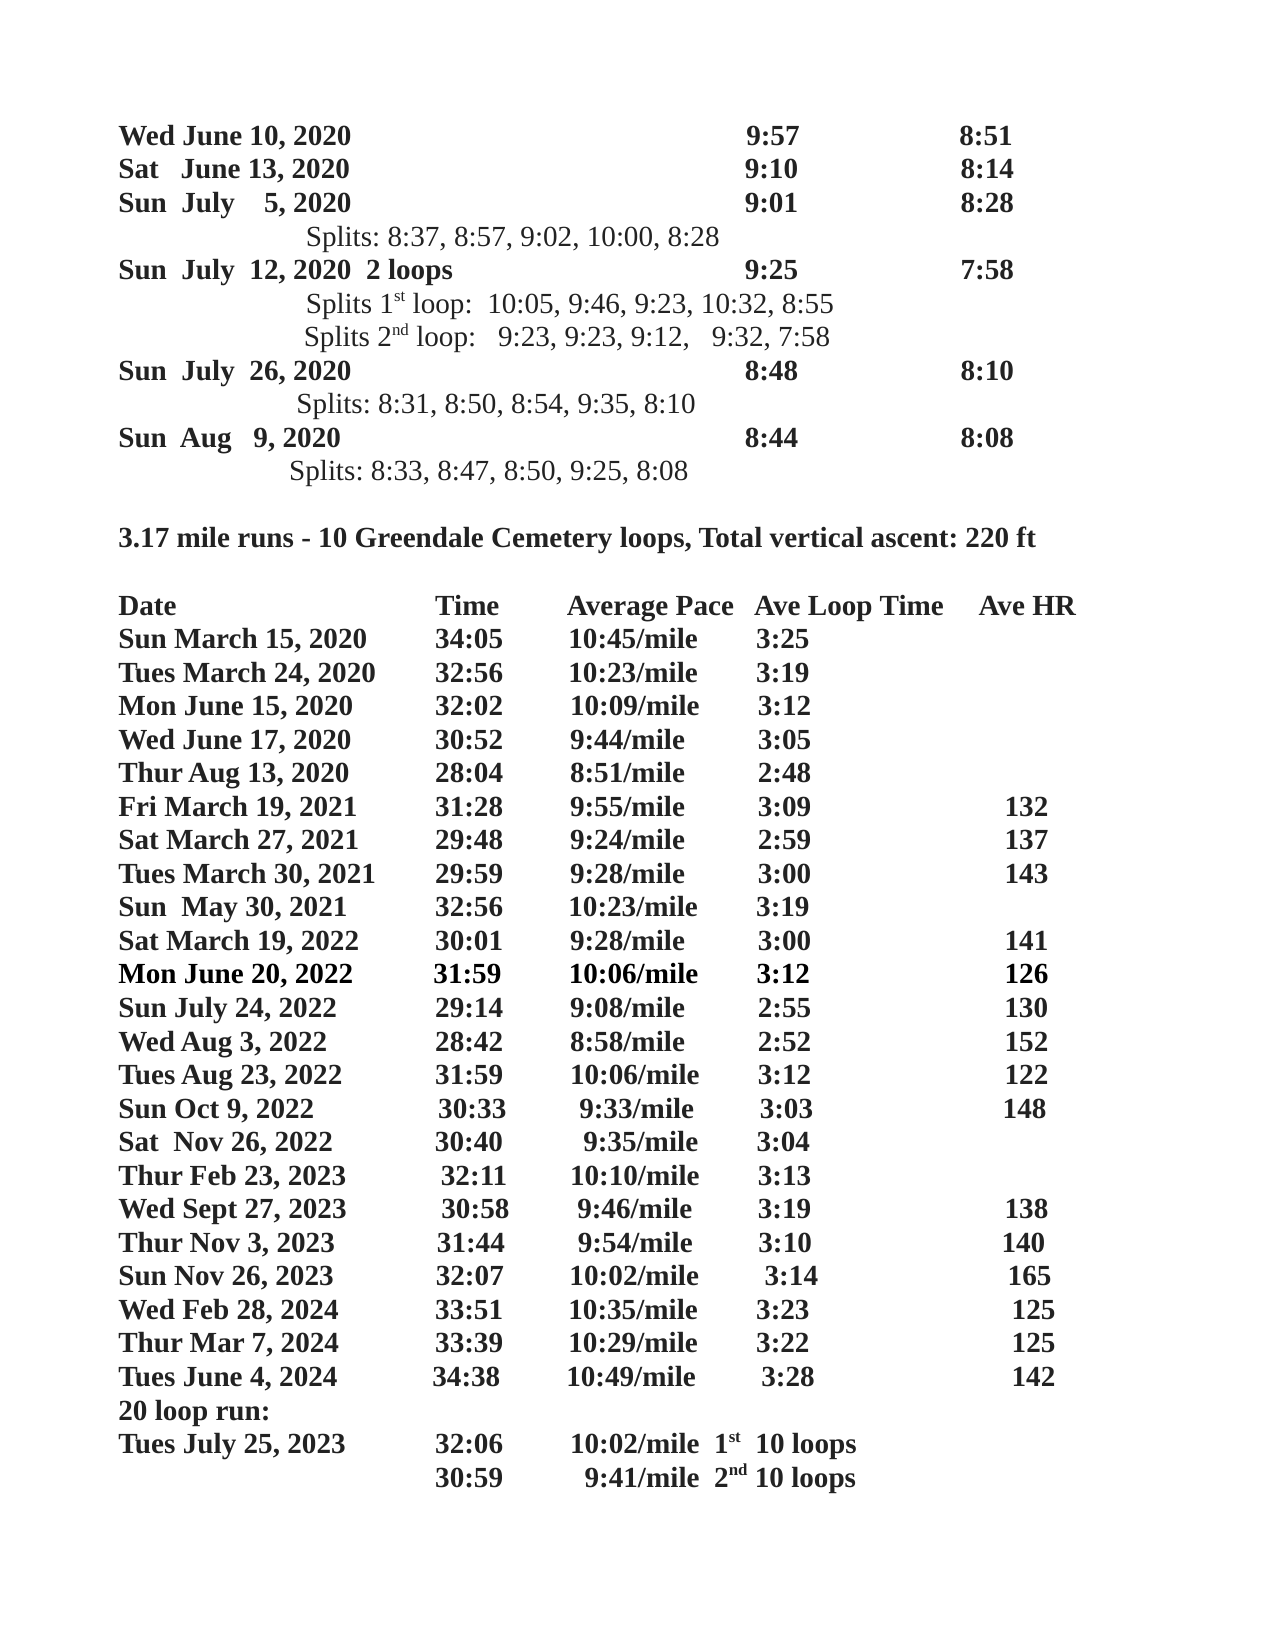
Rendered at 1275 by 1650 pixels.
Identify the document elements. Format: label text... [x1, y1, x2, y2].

text Sun Aug 9, 2020 8:44 8:08 Splits: 8:33, 8:47, 8:50, 9:25, 8:08 [118, 420, 1161, 487]
text Thur Aug 13, 2020 28:04 8:51/mile 2:48 [118, 755, 1161, 789]
text Sun July 24, 2022 29:14 9:08/mile 2:55 130 [118, 990, 1161, 1024]
text Wed Aug 3, 2022 28:42 8:58/mile 2:52 152 [118, 1024, 1161, 1057]
text Wed June 10, 2020 9:57 8:51 [118, 118, 1161, 152]
text Sun Oct 9, 2022 30:33 9:33/mile 3:03 148 [118, 1091, 1161, 1124]
text Tues Aug 23, 2022 31:59 10:06/mile 3:12 122 [118, 1057, 1161, 1091]
text Splits 2nd loop: 9:23, 9:23, 9:12, 9:32, 7:58 [118, 319, 1161, 353]
text Thur Nov 3, 2023 31:44 9:54/mile 3:10 140 [118, 1225, 1161, 1258]
text Sat June 13, 2020 9:10 8:14 Sun July 5, 2020 9:01 8:28 Splits: 8:37, 8:57, 9:02, 10:00, 8:28 Sun July 12, 2020 2 loops 9:25 7:58 Splits 1st loop: 10:05, 9:46, 9:23, 10:32, 8:55 [118, 152, 1161, 319]
text Sat March 27, 2021 29:48 9:24/mile 2:59 137 [118, 822, 1161, 856]
text Fri March 19, 2021 31:28 9:55/mile 3:09 132 [118, 789, 1161, 822]
text 20 loop run: [118, 1393, 1161, 1426]
text Mon June 15, 2020 32:02 10:09/mile 3:12 [118, 688, 1161, 722]
text Wed June 17, 2020 30:52 9:44/mile 3:05 [118, 722, 1161, 755]
text Thur Mar 7, 2024 33:39 10:29/mile 3:22 125 [118, 1326, 1161, 1359]
text 30:59 9:41/mile 2nd 10 loops [118, 1460, 1161, 1493]
list 3.17 mile runs - 10 Greendale Cemetery loops, Total vertical ascent: 220 ft [118, 521, 1161, 554]
text Wed Sept 27, 2023 30:58 9:46/mile 3:19 138 [118, 1191, 1161, 1225]
text Wed Feb 28, 2024 33:51 10:35/mile 3:23 125 [118, 1292, 1161, 1326]
text Tues March 24, 2020 32:56 10:23/mile 3:19 [118, 655, 1161, 688]
text Sun July 26, 2020 8:48 8:10 Splits: 8:31, 8:50, 8:54, 9:35, 8:10 [118, 353, 1161, 420]
text Sat Nov 26, 2022 30:40 9:35/mile 3:04 [118, 1124, 1161, 1158]
text Sun March 15, 2020 34:05 10:45/mile 3:25 [118, 621, 1161, 655]
text Sun May 30, 2021 32:56 10:23/mile 3:19 [118, 889, 1161, 923]
text Date Time Average Pace Ave Loop Time Ave HR [118, 588, 1161, 621]
text Tues June 4, 2024 34:38 10:49/mile 3:28 142 [118, 1359, 1161, 1393]
text Sun Nov 26, 2023 32:07 10:02/mile 3:14 165 [118, 1258, 1161, 1292]
text Tues July 25, 2023 32:06 10:02/mile 1st 10 loops [118, 1426, 1161, 1460]
text Sat March 19, 2022 30:01 9:28/mile 3:00 141 [118, 923, 1161, 957]
text Thur Feb 23, 2023 32:11 10:10/mile 3:13 [118, 1158, 1161, 1191]
text Mon June 20, 2022 31:59 10:06/mile 3:12 126 [118, 957, 1157, 990]
text Tues March 30, 2021 29:59 9:28/mile 3:00 143 [118, 856, 1161, 889]
